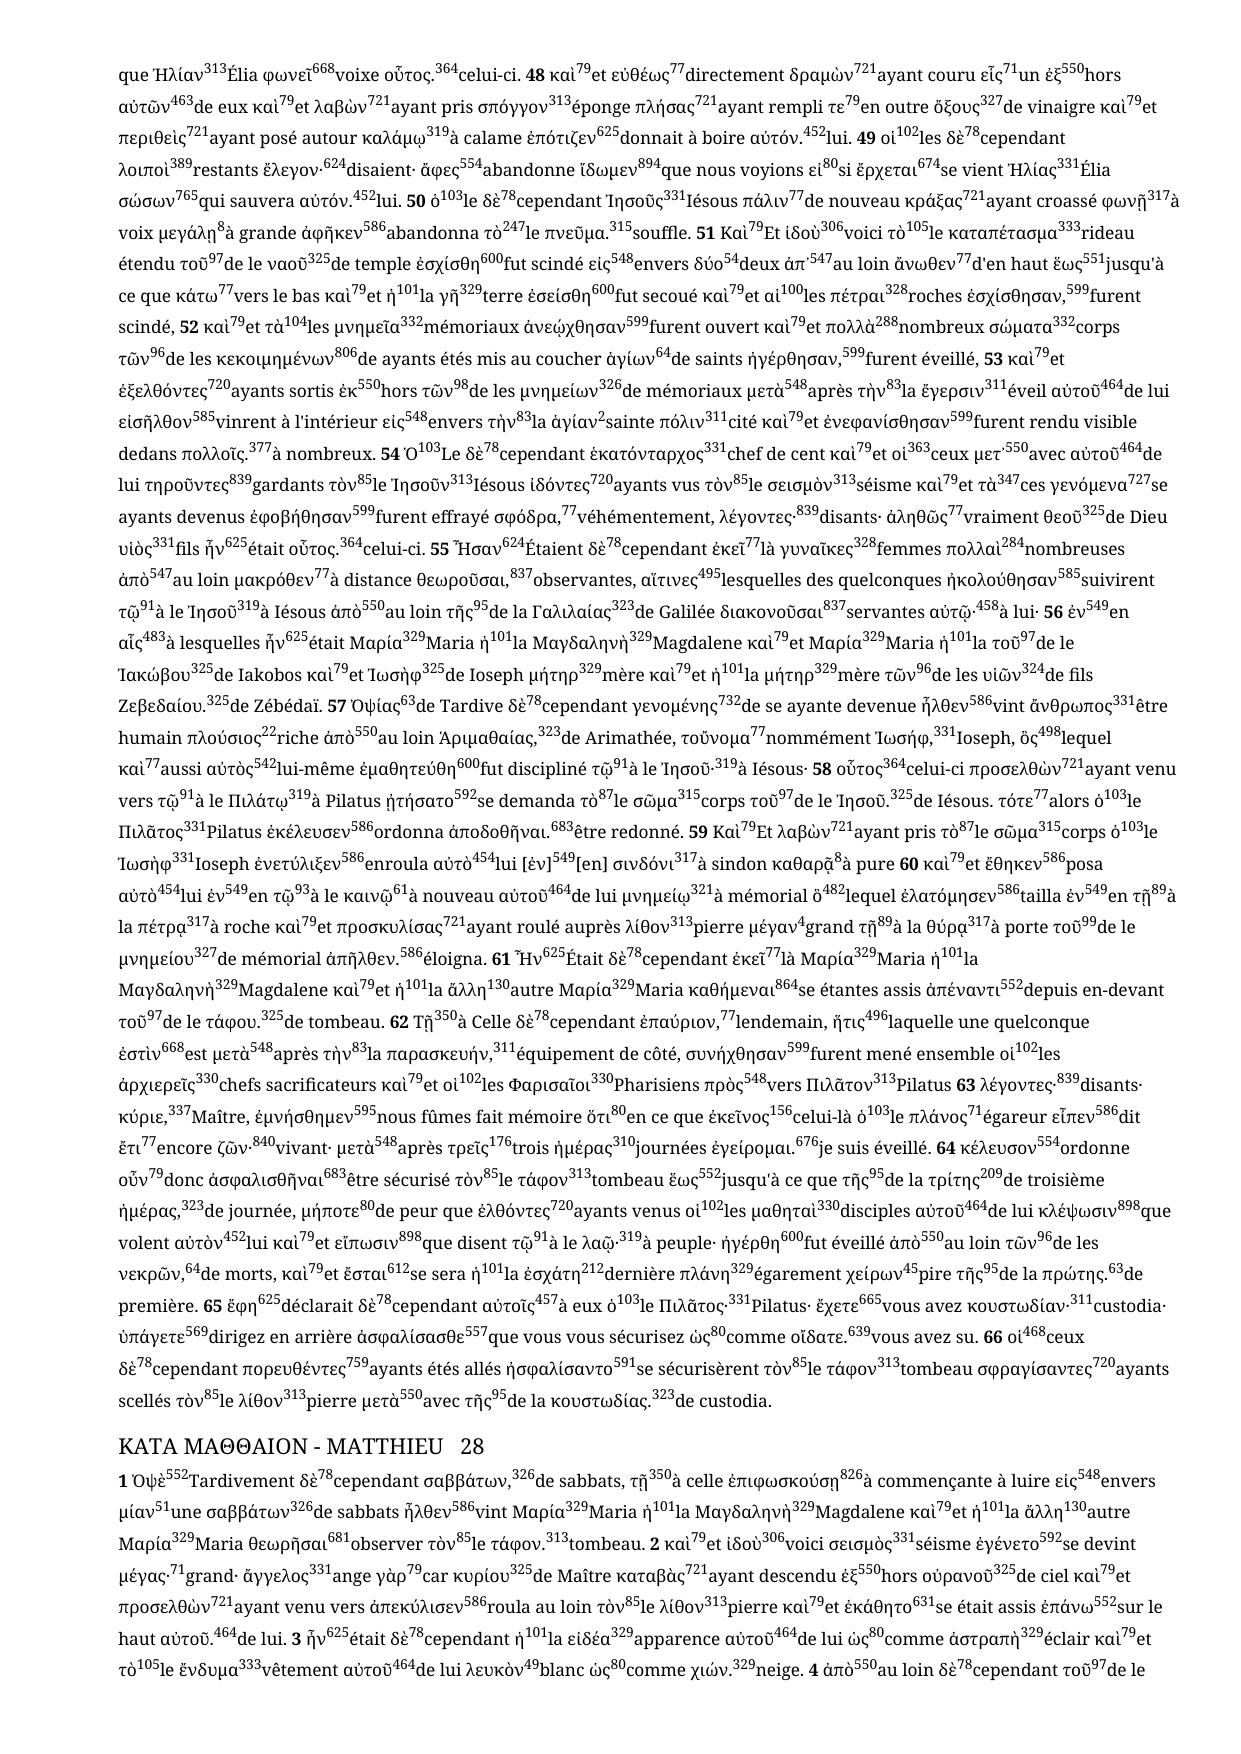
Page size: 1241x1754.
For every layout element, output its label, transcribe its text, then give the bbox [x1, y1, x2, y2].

text 1 Πρωΐας323de Matinée δὲ78cependant γενομένης732de se ayante devenue συμβούλιον315délibération ensemble ἔλαβον585prirent πάντες286tous οἱ102les ἀρχιερεῖς330chefs sacrificateurs καὶ79et οἱ102les πρεσβύτεροι70plus anciens τοῦ97de le λαοῦ325de peuple κατὰ550contre τοῦ97de le Ἰησοῦ325de Iésous ὥστε80de sorte que θανατῶσαι681mettre à trépas αὐτόν·452lui· 2 καὶ79et δήσαντες720ayants attachés de lien αὐτὸν452lui ἀπήγαγον585conduisirent au loin καὶ79et παρέδωκαν585transmirent Πιλάτῳ319à Pilatus τῷ91à le ἡγεμόνι.319à gouverneur. 3 Τότε77Alors ἰδὼν721ayant vu Ἰούδας331Iouda ὁ364celui παραδιδοὺς840transmettant αὐτὸν452lui ὅτι80en ce que κατεκρίθη,600fut jugé contre, μεταμεληθεὶς760ayant été repenti ἔστρεψεν586tourna τὰ86les τριάκοντα180trente ἀργύρια314objets d'argents τοῖς90à les ἀρχιερεῦσιν318à chefs sacrificateurs καὶ79et πρεσβυτέροις58à plus anciens 4 λέγων·840disant· ἥμαρτον582je fautai παραδοὺς721ayant transmis αἷμα315sang ἀθῷον.6innocent. οἱ468ceux δὲ78cependant εἶπαν·585dirent· τί412quel πρὸς548vers ἡμᾶς;416nous; σὺ448toi ὄψῃ.610tu te verras. 5 καὶ79et ῥίψας721ayant flanqué τὰ86les ἀργύρια314objets d'argents εἰς548envers τὸν85le ναὸν313temple ἀνεχώρησεν,586replaça, καὶ79et ἀπελθὼν721ayant éloigné ἀπήγξατο.592se étrangla. 6 Οἱ102Les δὲ78cependant ἀρχιερεῖς330chefs sacrificateurs λαβόντες720ayants pris τὰ86les ἀργύρια314objets d'argents εἶπαν·585dirent· οὐκ77non ἔξεστιν668est permis βαλεῖν681jeter αὐτὰ453eux εἰς548envers τὸν85le κορβανᾶν,313korbane, ἐπεὶ80puisque τιμὴ329valeur αἵματός327de sang ἐστιν.668est. 7 συμβούλιον315délibération ensemble δὲ78cependant λαβόντες720ayants pris ἠγόρασαν585achetèrent à l'agora ἐξ550hors αὐτῶν465de eux τὸν85le ἀγρὸν313champ τοῦ97de le κεραμέως325de potier εἰς548envers ταφὴν311ensevelissement τοῖς90à les ξένοις.58à étrangers. 8 διὸ79c'est pourquoi ἐκλήθη600fut appelé ὁ103le ἀγρὸς331champ ἐκεῖνος156celui-là ἀγρὸς331champ αἵματος327de sang ἕως552jusqu'à ce que τῆς356de celle σήμερον.77aujourd'hui. 9 τότε77alors ἐπληρώθη600fut fait plénitude τὸ366ce ῥηθὲν762ayant été dit διὰ550par Ἰερεμίου325de Ieremia τοῦ97de le προφήτου325de prophète λέγοντος·834de disant· καὶ79et ἔλαβον585prirent τὰ86les τριάκοντα180trente ἀργύρια,314objets d'argents, τὴν83la τιμὴν311valeur τοῦ358de celui τετιμημένου807de ayant été valorisé ὃν480lequel ἐτιμήσαντο591se valorisèrent ἀπὸ550au loin υἱῶν324de fils Ἰσραήλ,325de Israël, 10 καὶ79et ἔδωκαν585donnèrent αὐτὰ453eux εἰς548envers τὸν85le ἀγρὸν313champ τοῦ97de le κεραμέως,325de potier, καθὰ77selon ce que συνέταξέν586ordonnança avec μοι420à moi κύριος.331Maître. 11 Ὁ103Le δὲ78cependant Ἰησοῦς331Iésous ἐστάθη600fut dressé ἔμπροσθεν552en devers τοῦ97de le ἡγεμόνος·325de gouverneur· καὶ79et ἐπηρώτησεν586surinterrogea αὐτὸν452lui ὁ103le ἡγεμὼν331gouverneur λέγων·840disant· σὺ448toi εἶ666tu es ὁ103le βασιλεὺς331roi τῶν96de les Ἰουδαίων;64de Ioudaiens; ὁ103le δὲ78cependant Ἰησοῦς331Iésous ἔφη625déclarait αὐτῷ,458à lui, σὺ448toi λέγεις.666tu dis. 12 καὶ79et ἐν549en τῷ354à ce κατηγορεῖσθαι692être accusé αὐτὸν452lui ὑπὸ550sous τῶν96de les ἀρχιερέων324de chefs sacrificateurs καὶ79et τῶν96de les πρεσβυτέρων64de plus anciens οὐδὲν375aucun ἀπεκρίνατο.592se répondit. 13 τότε77alors λέγει668dit αὐτῷ458à lui ὁ103le Πιλᾶτος·331Pilatus· οὐκ77non ἀκούεις666tu écoutes πόσα398combien grands? σου442de toi καταμαρτυροῦσιν;667témoignent contre; 14 καὶ79et οὐκ77non ἀπεκρίθη600fut répondu αὐτῷ458à lui πρὸς548vers οὐδὲ77non cependant ἓν181un ῥῆμα,315oral, ὥστε80de sorte que θαυμάζειν689étonner τὸν85le ἡγεμόνα313gouverneur λίαν.77extrêmement. 15 Κατὰ548Selon δὲ78cependant ἑορτὴν311fête εἰώθει659avait habitué ὁ103le ἡγεμὼν331gouverneur ἀπολύειν689délier au loin ἕνα53un τῷ91à le ὄχλῳ319à foule δέσμιον313lié ὃν480lequel ἤθελον.624voulaient. 16 εἶχον624avaient δὲ78cependant τότε77alors δέσμιον313lié ἐπίσημον4remarquable λεγόμενον875étant dit [Ἰησοῦν]313[Iésous] Βαραββᾶν.313Bar-Abba. 17 συνηγμένων806de ayants étés menés ensemble οὖν79donc αὐτῶν463de eux εἶπεν586dit αὐτοῖς457à eux ὁ103le Πιλᾶτος·331Pilatus· τίνα397quel θέλετε665vous voulez ἀπολύσω895que je délie au loin ὑμῖν,438à vous, Βαραββᾶν313Bar-Abba ἢ79ou Ἰησοῦν313Iésous τὸν480celui λεγόμενον875étant dit χριστόν;313Christ; 18 ᾔδει659avait su γὰρ79car ὅτι80en ce que διὰ548par le fait de φθόνον313envie παρέδωκαν585transmirent αὐτόν.452lui. 19 Καθημένου861de Se étant assis δὲ78cependant αὐτοῦ464de lui ἐπὶ550sur τοῦ99de le βήματος327de estrade ἀπέστειλεν586envoya πρὸς548vers αὐτὸν452lui ἡ101la γυνὴ329femme αὐτοῦ464de lui λέγουσα·838disante· μηδὲν392ne pas un σοὶ439à toi καὶ79et τῷ91à le δικαίῳ10à juste ἐκείνῳ·144à celui-là· πολλὰ374nombreux γὰρ79car ἔπαθον582je souffris σήμερον77aujourd'hui κατ᾽548selon ὄναρ315rêve δι᾽548par le fait de αὐτόν.452lui. 20 Οἱ102Les δὲ78cependant ἀρχιερεῖς330chefs sacrificateurs καὶ79et οἱ102les πρεσβύτεροι70plus anciens ἔπεισαν585persuadèrent τοὺς84les ὄχλους312foules ἵνα80afin que αἰτήσωνται904que se demandent τὸν85le Βαραββᾶν,313Bar-Abba, τὸν85le δὲ78cependant Ἰησοῦν313Iésous ἀπολέσωσιν.898que dépérissent. 21 ἀποκριθεὶς760ayant été répondu δὲ78cependant ὁ103le ἡγεμὼν331gouverneur εἶπεν586dit αὐτοῖς·457à eux· τίνα397quel θέλετε665vous voulez ἀπὸ550au loin τῶν96de les δύο64de deux ἀπολύσω895que je délie au loin ὑμῖν;438à vous; οἱ468ceux δὲ78cependant εἶπαν·585dirent· τὸν85le Βαραββᾶν.313Bar-Abba. 22 λέγει668dit αὐτοῖς457à eux ὁ103le Πιλᾶτος·331Pilatus· τί399quel οὖν79donc ποιήσω895que je fasse Ἰησοῦν313Iésous τὸν480celui λεγόμενον875étant dit χριστόν;313Christ; λέγουσιν667disent πάντες·389tous· σταυρωθήτω.565soit crucifié. 23 ὁ469celui δὲ78cependant ἔφη·625déclarait· τί163quel γὰρ79car κακὸν55malicieux ἐποίησεν;586fit; οἱ468ceux δὲ78cependant περισσῶς77surabondamment ἔκραζον624croassaient λέγοντες·839disants· σταυρωθήτω.565soit crucifié. 24 Ἰδὼν721Ayant vu δὲ78cependant ὁ103le Πιλᾶτος331Pilatus ὅτι80en ce que οὐδὲν375aucun ὠφελεῖ668profite ἀλλὰ79mais μᾶλλον77davantage θόρυβος331tumulte γίνεται,674se devient, λαβὼν721ayant pris ὕδωρ315eau ἀπενίψατο592se lava au loin τὰς242les χεῖρας310mains ἀπέναντι552depuis en-devant τοῦ97de le ὄχλου325de foule λέγων·840disant· ἀθῷός47innocent εἰμι664je suis ἀπὸ550au loin τοῦ99de le αἵματος327de sang τούτου·358de celui-ci· ὑμεῖς447vous ὄψεσθε.609vous vous verrez. 25 καὶ79et ἀποκριθεὶς760ayant été répondu πᾶς287tout ὁ103le λαὸς331peuple εἶπεν·586dit· τὸ105le αἷμα333sang αὐτοῦ464de lui ἐφ᾽548sur ἡμᾶς416nous καὶ79et ἐπὶ548sur τὰ86les τέκνα314enfants ἡμῶν.423de nous. 26 τότε77alors ἀπέλυσεν586délia au loin αὐτοῖς457à eux τὸν85le Βαραββᾶν,313Bar-Abba, τὸν85le δὲ78cependant Ἰησοῦν313Iésous φραγελλώσας721ayant flagellé παρέδωκεν586transmit ἵνα80afin que σταυρωθῇ.911que soit crucifié. 27 Τότε77Alors οἱ102les στρατιῶται330soldats τοῦ97de le ἡγεμόνος325de gouverneur παραλαβόντες720ayants pris à côté τὸν85le Ἰησοῦν313Iésous εἰς548envers τὸ87le πραιτώριον315prétoire συνήγαγον585menèrent ensemble ἐπ᾽548sur αὐτὸν452lui ὅλην267toute entière τὴν83la σπεῖραν.311spirale. 28 καὶ79et ἐκδύσαντες720ayants dévêtus αὐτὸν452lui χλαμύδα311chlamyde κοκκίνην2écarlate περιέθηκαν585posèrent autour αὐτῷ,458à lui, 29 καὶ79et πλέξαντες720ayants tressés στέφανον313couronne ἐξ550hors ἀκανθῶν322de épines ἐπέθηκαν585surposèrent ἐπὶ550sur τῆς95de la κεφαλῆς323de tête αὐτοῦ464de lui καὶ79et κάλαμον313calame ἐν549en τῇ89à la δεξιᾷ57à droite αὐτοῦ,464de lui, καὶ79et γονυπετήσαντες720ayants agenouillés ἔμπροσθεν552en devers αὐτοῦ464de lui ἐνέπαιξαν585enjouèrent αὐτῷ458à lui λέγοντες·839disants· χαῖρε,308sois de joie, ὁ109le βασιλεῦ337roi τῶν96de les Ἰουδαίων,64de Ioudaiens, 30 καὶ79et ἐμπτύσαντες720ayants crachés envers εἰς548envers αὐτὸν452lui ἔλαβον585prirent τὸν85le κάλαμον313calame καὶ79et ἔτυπτον624tapaient εἰς548envers τὴν83la κεφαλὴν311tête αὐτοῦ.464de lui. 31 Καὶ79Et ὅτε80lorsque ἐνέπαιξαν585enjouèrent αὐτῷ,458à lui, ἐξέδυσαν585dévêtirent αὐτὸν452lui τὴν83la χλαμύδα311chlamyde καὶ79et ἐνέδυσαν585envêtirent αὐτὸν452lui τὰ86les ἱμάτια314himations αὐτοῦ464de lui καὶ79et ἀπήγαγον585conduisirent au loin αὐτὸν452lui εἰς548envers τὸ348ce σταυρῶσαι.681crucifier. 32 Ἐξερχόμενοι866Se sortants δὲ78cependant εὗρον585trouvèrent ἄνθρωπον313être humain Κυρηναῖον313Cyrénéen ὀνόματι321à nom Σίμωνα,313Simon, τοῦτον346celui-ci ἠγγάρευσαν585angarièrent ἵνα80afin que ἄρῃ899que lève τὸν85le σταυρὸν313croix αὐτοῦ.464de lui. 33 Καὶ79Et ἐλθόντες720ayants venus εἰς548envers τόπον313lieu λεγόμενον875étant dit Γολγοθᾶ,311Golgotha, ὅ500lequel ἐστιν668est Κρανίου327de Crâne Τόπος331Lieu λεγόμενος,891étant dit, 34 ἔδωκαν585donnèrent αὐτῷ458à lui πιεῖν681boire οἶνον313vin μετὰ550avec χολῆς323de bile μεμιγμένον·796ayant été mixé· καὶ79et γευσάμενος740se ayant goûté οὐκ77non ἠθέλησεν586voulut πιεῖν.681boire. 35 Σταυρώσαντες720Ayants crucifiés δὲ78cependant αὐτὸν452lui διεμερίσαντο591se partagèrent en séparant τὰ86les ἱμάτια314himations αὐτοῦ464de lui βάλλοντες839jetants κλῆρον,313lot, 36 καὶ79et καθήμενοι866se étants assis ἐτήρουν624gardaient αὐτὸν452lui ἐκεῖ.77là. 37 Καὶ79Et ἐπέθηκαν585surposèrent ἐπάνω552sur le haut τῆς95de la κεφαλῆς323de tête αὐτοῦ464de lui τὴν83la αἰτίαν311cause αὐτοῦ464de lui γεγραμμένην·794ayante étée graphée· οὗτός364celui-ci ἐστιν668est Ἰησοῦς331Iésous ὁ103le βασιλεὺς331roi τῶν96de les Ἰουδαίων.64de Ioudaiens. 38 Τότε77Alors σταυροῦνται679sont crucifiés σὺν549avec αὐτῷ458à lui δύο196deux λῃσταί,330pilleurs, εἷς71un ἐκ550hors δεξιῶν66de droits καὶ79et εἷς71un ἐξ550hors εὐωνύμων.66de gauches. 39 Οἱ363Ceux δὲ78cependant παραπορευόμενοι866se allants à côté ἐβλασφήμουν624blasphémaient αὐτὸν452lui κινοῦντες839bougeants τὰς82les κεφαλὰς310têtes αὐτῶν463de eux 40 καὶ79et λέγοντες·839disants· ὁ369celui καταλύων845déliant vers le bas τὸν85le ναὸν313temple καὶ79et ἐν549en τρισὶν182à trois ἡμέραις316à journées οἰκοδομῶν,845édifiant en maison, σῶσον554sauve σεαυτόν,516toi-même, εἰ80si υἱὸς331fils εἶ666tu es τοῦ97de le θεοῦ,325de Dieu, [καὶ]79[et] κατάβηθι554descends ἀπὸ550au loin τοῦ97de le σταυροῦ.325de croix. 41 ὁμοίως77semblablement καὶ77aussi οἱ102les ἀρχιερεῖς330chefs sacrificateurs ἐμπαίζοντες839enjouants μετὰ550avec τῶν96de les γραμματέων324de lettrés καὶ79et πρεσβυτέρων64de plus anciens ἔλεγον·624disaient· 42 ἄλλους372autres ἔσωσεν,586sauva, ἑαυτὸν528lui-même οὐ77non δύναται674se peut σῶσαι·681sauver· βασιλεὺς331roi Ἰσραήλ325de Israël ἐστιν,668est, καταβάτω556descende νῦν77maintenant ἀπὸ550au loin τοῦ97de le σταυροῦ325de croix καὶ79et πιστεύσομεν601nous croirons ἐπ᾽548sur αὐτόν.452lui. 43 πέποιθεν642a persuadé ἐπὶ548sur τὸν85le θεόν,313Dieu, ῥυσάσθω560se délivre νῦν77maintenant εἰ80si θέλει668veut αὐτόν·452lui· εἶπεν586dit γὰρ79car ὅτι80en ce que θεοῦ325de Dieu εἰμι664je suis υἱός.331fils. 44 Τὸ87Le δ᾽78cependant αὐτὸ348même καὶ77aussi οἱ102les λῃσταὶ330pilleurs οἱ363ceux συσταυρωθέντες759ayants étés crucifiés avec σὺν549avec αὐτῷ458à lui ὠνείδιζον624réprouvaient αὐτόν.452lui. 45 Ἀπὸ550Au loin δὲ78cependant ἕκτης209de sixième ὥρας323de heure σκότος333ténèbre ἐγένετο592se devint ἐπὶ548sur πᾶσαν267toute τὴν83la γῆν311terre ἕως552jusqu'à ce que ὥρας323de heure ἐνάτης.209de neuvième. 46 περὶ548autour δὲ78cependant τὴν83la ἐνάτην201neuvième ὥραν311heure ἀνεβόησεν586beugla de bas en haut ὁ103le Ἰησοῦς331Iésous φωνῇ317à voix μεγάλῃ8à grande λέγων·840disant· Ἐλωῒ341Éloï Ἐλωῒ341Éloï λεμὰ341lema σαβαχθάνει;341sabachthani; τοῦτ᾽366ce-ci ἔστιν·668est· θεέ337Dieu μου424de moi θεέ337Dieu μου,424de moi, ἱνατί77pourquoi με417moi ἐγκατέλιπες;584tu délaissas en contrebas; 47 τινὲς389des quelconques δὲ78cependant τῶν357de ceux ἐκεῖ77là ἑστηκότων777de ayants dressés ἀκούσαντες720ayants écoutés ἔλεγον624disaient ὅτι80en ce que Ἠλίαν313Élia φωνεῖ668voixe οὗτος.364celui-ci. 48 καὶ79et εὐθέως77directement δραμὼν721ayant couru εἷς71un ἐξ550hors αὐτῶν463de eux καὶ79et λαβὼν721ayant pris σπόγγον313éponge πλήσας721ayant rempli τε79en outre ὄξους327de vinaigre καὶ79et περιθεὶς721ayant posé autour καλάμῳ319à calame ἐπότιζεν625donnait à boire αὐτόν.452lui. 49 οἱ102les δὲ78cependant λοιποὶ389restants ἔλεγον·624disaient· ἄφες554abandonne ἴδωμεν894que nous voyions εἰ80si ἔρχεται674se vient Ἠλίας331Élia σώσων765qui sauvera αὐτόν.452lui. 50 ὁ103le δὲ78cependant Ἰησοῦς331Iésous πάλιν77de nouveau κράξας721ayant croassé φωνῇ317à voix μεγάλῃ8à grande ἀφῆκεν586abandonna τὸ247le πνεῦμα.315souffle. 51 Καὶ79Et ἰδοὺ306voici τὸ105le καταπέτασμα333rideau étendu τοῦ97de le ναοῦ325de temple ἐσχίσθη600fut scindé εἰς548envers δύο54deux ἀπ᾽547au loin ἄνωθεν77d'en haut ἕως551jusqu'à ce que κάτω77vers le bas καὶ79et ἡ101la γῆ329terre ἐσείσθη600fut secoué καὶ79et αἱ100les πέτραι328roches ἐσχίσθησαν,599furent scindé, 52 καὶ79et τὰ104les μνημεῖα332mémoriaux ἀνεῴχθησαν599furent ouvert καὶ79et πολλὰ288nombreux σώματα332corps τῶν96de les κεκοιμημένων806de ayants étés mis au coucher ἁγίων64de saints ἠγέρθησαν,599furent éveillé, 53 καὶ79et ἐξελθόντες720ayants sortis ἐκ550hors τῶν98de les μνημείων326de mémoriaux μετὰ548après τὴν83la ἔγερσιν311éveil αὐτοῦ464de lui εἰσῆλθον585vinrent à l'intérieur εἰς548envers τὴν83la ἁγίαν2sainte πόλιν311cité καὶ79et ἐνεφανίσθησαν599furent rendu visible dedans πολλοῖς.377à nombreux. 54 Ὁ103Le δὲ78cependant ἑκατόνταρχος331chef de cent καὶ79et οἱ363ceux μετ᾽550avec αὐτοῦ464de lui τηροῦντες839gardants τὸν85le Ἰησοῦν313Iésous ἰδόντες720ayants vus τὸν85le σεισμὸν313séisme καὶ79et τὰ347ces γενόμενα727se ayants devenus ἐφοβήθησαν599furent effrayé σφόδρα,77véhémentement, λέγοντες·839disants· ἀληθῶς77vraiment θεοῦ325de Dieu υἱὸς331fils ἦν625était οὗτος.364celui-ci. 55 Ἦσαν624Étaient δὲ78cependant ἐκεῖ77là γυναῖκες328femmes πολλαὶ284nombreuses ἀπὸ547au loin μακρόθεν77à distance θεωροῦσαι,837observantes, αἵτινες495lesquelles des quelconques ἠκολούθησαν585suivirent τῷ91à le Ἰησοῦ319à Iésous ἀπὸ550au loin τῆς95de la Γαλιλαίας323de Galilée διακονοῦσαι837servantes αὐτῷ·458à lui· 56 ἐν549en αἷς483à lesquelles ἦν625était Μαρία329Maria ἡ101la Μαγδαληνὴ329Magdalene καὶ79et Μαρία329Maria ἡ101la τοῦ97de le Ἰακώβου325de Iakobos καὶ79et Ἰωσὴφ325de Ioseph μήτηρ329mère καὶ79et ἡ101la μήτηρ329mère τῶν96de les υἱῶν324de fils Ζεβεδαίου.325de Zébédaï. 57 Ὀψίας63de Tardive δὲ78cependant γενομένης732de se ayante devenue ἦλθεν586vint ἄνθρωπος331être humain πλούσιος22riche ἀπὸ550au loin Ἁριμαθαίας,323de Arimathée, τοὔνομα77nommément Ἰωσήφ,331Ioseph, ὃς498lequel καὶ77aussi αὐτὸς542lui-même ἐμαθητεύθη600fut discipliné τῷ91à le Ἰησοῦ·319à Iésous· 58 οὗτος364celui-ci προσελθὼν721ayant venu vers τῷ91à le Πιλάτῳ319à Pilatus ᾐτήσατο592se demanda τὸ87le σῶμα315corps τοῦ97de le Ἰησοῦ.325de Iésous. τότε77alors ὁ103le Πιλᾶτος331Pilatus ἐκέλευσεν586ordonna ἀποδοθῆναι.683être redonné. 59 Καὶ79Et λαβὼν721ayant pris τὸ87le σῶμα315corps ὁ103le Ἰωσὴφ331Ioseph ἐνετύλιξεν586enroula αὐτὸ454lui [ἐν]549[en] σινδόνι317à sindon καθαρᾷ8à pure 60 καὶ79et ἔθηκεν586posa αὐτὸ454lui ἐν549en τῷ93à le καινῷ61à nouveau αὐτοῦ464de lui μνημείῳ321à mémorial ὃ482lequel ἐλατόμησεν586tailla ἐν549en τῇ89à la πέτρᾳ317à roche καὶ79et προσκυλίσας721ayant roulé auprès λίθον313pierre μέγαν4grand τῇ89à la θύρᾳ317à porte τοῦ99de le μνημείου327de mémorial ἀπῆλθεν.586éloigna. 61 Ἦν625Était δὲ78cependant ἐκεῖ77là Μαρία329Maria ἡ101la Μαγδαληνὴ329Magdalene καὶ79et ἡ101la ἄλλη130autre Μαρία329Maria καθήμεναι864se étantes assis ἀπέναντι552depuis en-devant τοῦ97de le τάφου.325de tombeau. 62 Τῇ350à Celle δὲ78cependant ἐπαύριον,77lendemain, ἥτις496laquelle une quelconque ἐστὶν668est μετὰ548après τὴν83la παρασκευήν,311équipement de côté, συνήχθησαν599furent mené ensemble οἱ102les ἀρχιερεῖς330chefs sacrificateurs καὶ79et οἱ102les Φαρισαῖοι330Pharisiens πρὸς548vers Πιλᾶτον313Pilatus 63 λέγοντες·839disants· κύριε,337Maître, ἐμνήσθημεν595nous fûmes fait mémoire ὅτι80en ce que ἐκεῖνος156celui-là ὁ103le πλάνος71égareur εἶπεν586dit ἔτι77encore ζῶν·840vivant· μετὰ548après τρεῖς176trois ἡμέρας310journées ἐγείρομαι.676je suis éveillé. 64 κέλευσον554ordonne οὖν79donc ἀσφαλισθῆναι683être sécurisé τὸν85le τάφον313tombeau ἕως552jusqu'à ce que τῆς95de la τρίτης209de troisième ἡμέρας,323de journée, μήποτε80de peur que ἐλθόντες720ayants venus οἱ102les μαθηταὶ330disciples αὐτοῦ464de lui κλέψωσιν898que volent αὐτὸν452lui καὶ79et εἴπωσιν898que disent τῷ91à le λαῷ·319à peuple· ἠγέρθη600fut éveillé ἀπὸ550au loin τῶν96de les νεκρῶν,64de morts, καὶ79et ἔσται612se sera ἡ101la ἐσχάτη212dernière πλάνη329égarement χείρων45pire τῆς95de la πρώτης.63de première. 65 ἔφη625déclarait δὲ78cependant αὐτοῖς457à eux ὁ103le Πιλᾶτος·331Pilatus· ἔχετε665vous avez κουστωδίαν·311custodia· ὑπάγετε569dirigez en arrière ἀσφαλίσασθε557que vous vous sécurisez ὡς80comme οἴδατε.639vous avez su. 66 οἱ468ceux δὲ78cependant πορευθέντες759ayants étés allés ἠσφαλίσαντο591se sécurisèrent τὸν85le τάφον313tombeau σφραγίσαντες720ayants scellés τὸν85le λίθον313pierre μετὰ550avec τῆς95de la κουστωδίας.323de custodia. [118, 59, 1181, 1412]
text ΚΑΤΑ ΜΑΘΘΑΙΟΝ - MATTHIEU 28 [118, 1431, 1181, 1461]
text 1 Ὀψὲ552Tardivement δὲ78cependant σαββάτων,326de sabbats, τῇ350à celle ἐπιφωσκούσῃ826à commençante à luire εἰς548envers μίαν51une σαββάτων326de sabbats ἦλθεν586vint Μαρία329Maria ἡ101la Μαγδαληνὴ329Magdalene καὶ79et ἡ101la ἄλλη130autre Μαρία329Maria θεωρῆσαι681observer τὸν85le τάφον.313tombeau. 2 καὶ79et ἰδοὺ306voici σεισμὸς331séisme ἐγένετο592se devint μέγας·71grand· ἄγγελος331ange γὰρ79car κυρίου325de Maître καταβὰς721ayant descendu ἐξ550hors οὐρανοῦ325de ciel καὶ79et προσελθὼν721ayant venu vers ἀπεκύλισεν586roula au loin τὸν85le λίθον313pierre καὶ79et ἐκάθητο631se était assis ἐπάνω552sur le haut αὐτοῦ.464de lui. 3 ἦν625était δὲ78cependant ἡ101la εἰδέα329apparence αὐτοῦ464de lui ὡς80comme ἀστραπὴ329éclair καὶ79et τὸ105le ἔνδυμα333vêtement αὐτοῦ464de lui λευκὸν49blanc ὡς80comme χιών.329neige. 4 ἀπὸ550au loin δὲ78cependant τοῦ97de le φόβου325de effroi αὐτοῦ464de lui ἐσείσθησαν599furent secoué οἱ363ceux τηροῦντες839gardants καὶ79et ἐγενήθησαν599furent devenu ὡς80comme νεκροί.70morts. 5 Ἀποκριθεὶς760Ayant été répondu δὲ78cependant ὁ103le ἄγγελος331ange εἶπεν586dit ταῖς88à les γυναιξίν·316à femmes· μὴ77ne pas φοβεῖσθε573que vous vous effrayez ὑμεῖς,447vous, οἶδα638j'ai su γὰρ79car ὅτι80en ce que Ἰησοῦν313Iésous τὸν346celui ἐσταυρωμένον796ayant été crucifié ζητεῖτε·665vous cherchez· 6 οὐκ77non ἔστιν668est ὧδε,77ici, ἠγέρθη600fut éveillé γὰρ79car καθὼς77de haut en bas comme εἶπεν·586dit· δεῦτε553venez ici ἴδετε553voyez τὸν85le τόπον313lieu ὅπου77là où ἔκειτο.631se couchait. 7 καὶ79et ταχὺ77promptement πορευθεῖσαι757ayantes étées allées εἴπατε553dites τοῖς90à les μαθηταῖς318à disciples αὐτοῦ464de lui ὅτι80en ce que ἠγέρθη600fut éveillé ἀπὸ550au loin τῶν96de les νεκρῶν,64de morts, καὶ79et ἰδοὺ306voici προάγει668mène devant ὑμᾶς436vous εἰς548envers τὴν83la Γαλιλαίαν,311Galilée, ἐκεῖ77là αὐτὸν452lui ὄψεσθε·609vous vous verrez· ἰδοὺ306voici εἶπον582je dis ὑμῖν.438à vous. 8 Καὶ79Et ἀπελθοῦσαι718ayantes éloignées ταχὺ77promptement ἀπὸ550au loin τοῦ99de le μνημείου327de mémorial μετὰ550avec φόβου325de effroi καὶ79et χαρᾶς323de joie μεγάλης14de grande ἔδραμον585coururent ἀπαγγεῖλαι681rapporter annonce τοῖς90à les μαθηταῖς318à disciples αὐτοῦ.464de lui. 9 καὶ79et ἰδοὺ306voici Ἰησοῦς331Iésous ὑπήντησεν586vint à la rencontre αὐταῖς455à elles λέγων·840disant· χαίρετε.307soyez de joie. αἱ361celles δὲ78cependant προσελθοῦσαι718ayantes venues vers ἐκράτησαν585saisirent avec force αὐτοῦ464de lui τοὺς84les πόδας312pieds καὶ79et προσεκύνησαν585prosternèrent vers αὐτῷ.458à lui. 10 τότε77alors λέγει668dit αὐταῖς455à elles ὁ103le Ἰησοῦς·331Iésous· μὴ77ne pas φοβεῖσθε·573que vous vous effrayez· ὑπάγετε569dirigez en arrière ἀπαγγείλατε553rapportez annonce τοῖς90à les ἀδελφοῖς318à frères μου424de moi ἵνα80afin que ἀπέλθωσιν898que éloignent εἰς548envers τὴν83la Γαλιλαίαν,311Galilée, καὶ79et ἐκεῖ77là με417moi ὄψονται.611se verront. 11 Πορευομένων858de Se allantes δὲ78cependant αὐτῶν461de elles ἰδού306voici τινες389des quelconques τῆς95de la κουστωδίας323de custodia ἐλθόντες720ayants venus εἰς548envers τὴν83la πόλιν311cité ἀπήγγειλαν585rapportèrent annonce τοῖς90à les ἀρχιερεῦσιν318à chefs sacrificateurs ἅπαντα374en totalités τὰ347ces γενόμενα.727se ayants devenus. 12 καὶ79et συναχθέντες759ayants étés menés ensemble μετὰ550avec τῶν96de les πρεσβυτέρων64de plus anciens συμβούλιόν315délibération ensemble τε79en outre λαβόντες720ayants pris ἀργύρια314objets d'argents ἱκανὰ5assez-importants ἔδωκαν585donnèrent τοῖς90à les στρατιώταις318à soldats 13 λέγοντες·839disants· εἴπατε553dites ὅτι80en ce que οἱ102les μαθηταὶ330disciples αὐτοῦ464de lui νυκτὸς323de nuit ἐλθόντες720ayants venus ἔκλεψαν585volèrent αὐτὸν452lui ἡμῶν423de nous κοιμωμένων.860de se mettants au coucher. 14 καὶ79et ἐὰν80si le cas échéant ἀκουσθῇ911que soit écouté τοῦτο366ce-ci ἐπὶ550sur τοῦ97de le ἡγεμόνος,325de gouverneur, ἡμεῖς430nous πείσομεν601nous persuaderons [αὐτὸν]452[lui] καὶ79et ὑμᾶς436vous ἀμερίμνους52insouciants ποιήσομεν.601nous ferons. 15 οἱ468ceux δὲ78cependant λαβόντες720ayants pris τὰ86les ἀργύρια314objets d'argents ἐποίησαν585firent ὡς80comme ἐδιδάχθησαν.599furent enseigné. καὶ79et διεφημίσθη600fut divulgué ὁ103le λόγος331discours οὗτος156celui-ci παρὰ549à côté Ἰουδαίοις58à Ioudaiens μέχρι552jusqu'à τῆς95de la σήμερον77aujourd'hui [ἡμέρας].323[de journée]. 16 Οἱ102Les δὲ78cependant ἕνδεκα196onze μαθηταὶ330disciples ἐπορεύθησαν599furent allé εἰς548envers τὴν83la Γαλιλαίαν311Galilée εἰς548envers τὸ87le ὄρος315montagne οὗ77où ἐτάξατο592se ordonnança αὐτοῖς457à eux ὁ103le Ἰησοῦς,331Iésous, 17 καὶ79et ἰδόντες720ayants vus αὐτὸν452lui προσεκύνησαν,585prosternèrent vers, οἱ468ceux δὲ78cependant ἐδίστασαν.585doutèrent. 18 καὶ79et προσελθὼν721ayant venu vers ὁ103le Ἰησοῦς331Iésous ἐλάλησεν586bavarda αὐτοῖς457à eux λέγων·840disant· ἐδόθη600fut donné μοι420à moi πᾶσα285toute ἐξουσία329autorité ἐν549en οὐρανῷ319à ciel καὶ79et ἐπὶ550sur [τῆς]95[de la] γῆς.323de terre. 19 πορευθέντες759ayants étés allés οὖν79donc μαθητεύσατε553disciplinez πάντα270tous τὰ86les ἔθνη,314ethnies, βαπτίζοντες839baptisants αὐτοὺς451eux εἰς548envers τὸ87le ὄνομα315nom τοῦ97de le πατρὸς325de père καὶ79et τοῦ97de le υἱοῦ325de fils καὶ79et τοῦ99de le ἁγίου18de saint πνεύματος,327de souffle, 20 διδάσκοντες839enseignants αὐτοὺς451eux τηρεῖν689garder πάντα374tous ὅσα481autant lesquels ἐνετειλάμην588je me commandai ὑμῖν·438à vous· καὶ79et ἰδοὺ306voici ἐγὼ431moi μεθ᾽550avec ὑμῶν441de vous εἰμι664je suis πάσας266toutes τὰς82les ἡμέρας310journées ἕως552jusqu'à ce que τῆς95de la συντελείας323de achèvement commun τοῦ97de le αἰῶνος.325de ère. [118, 1465, 1181, 1682]
